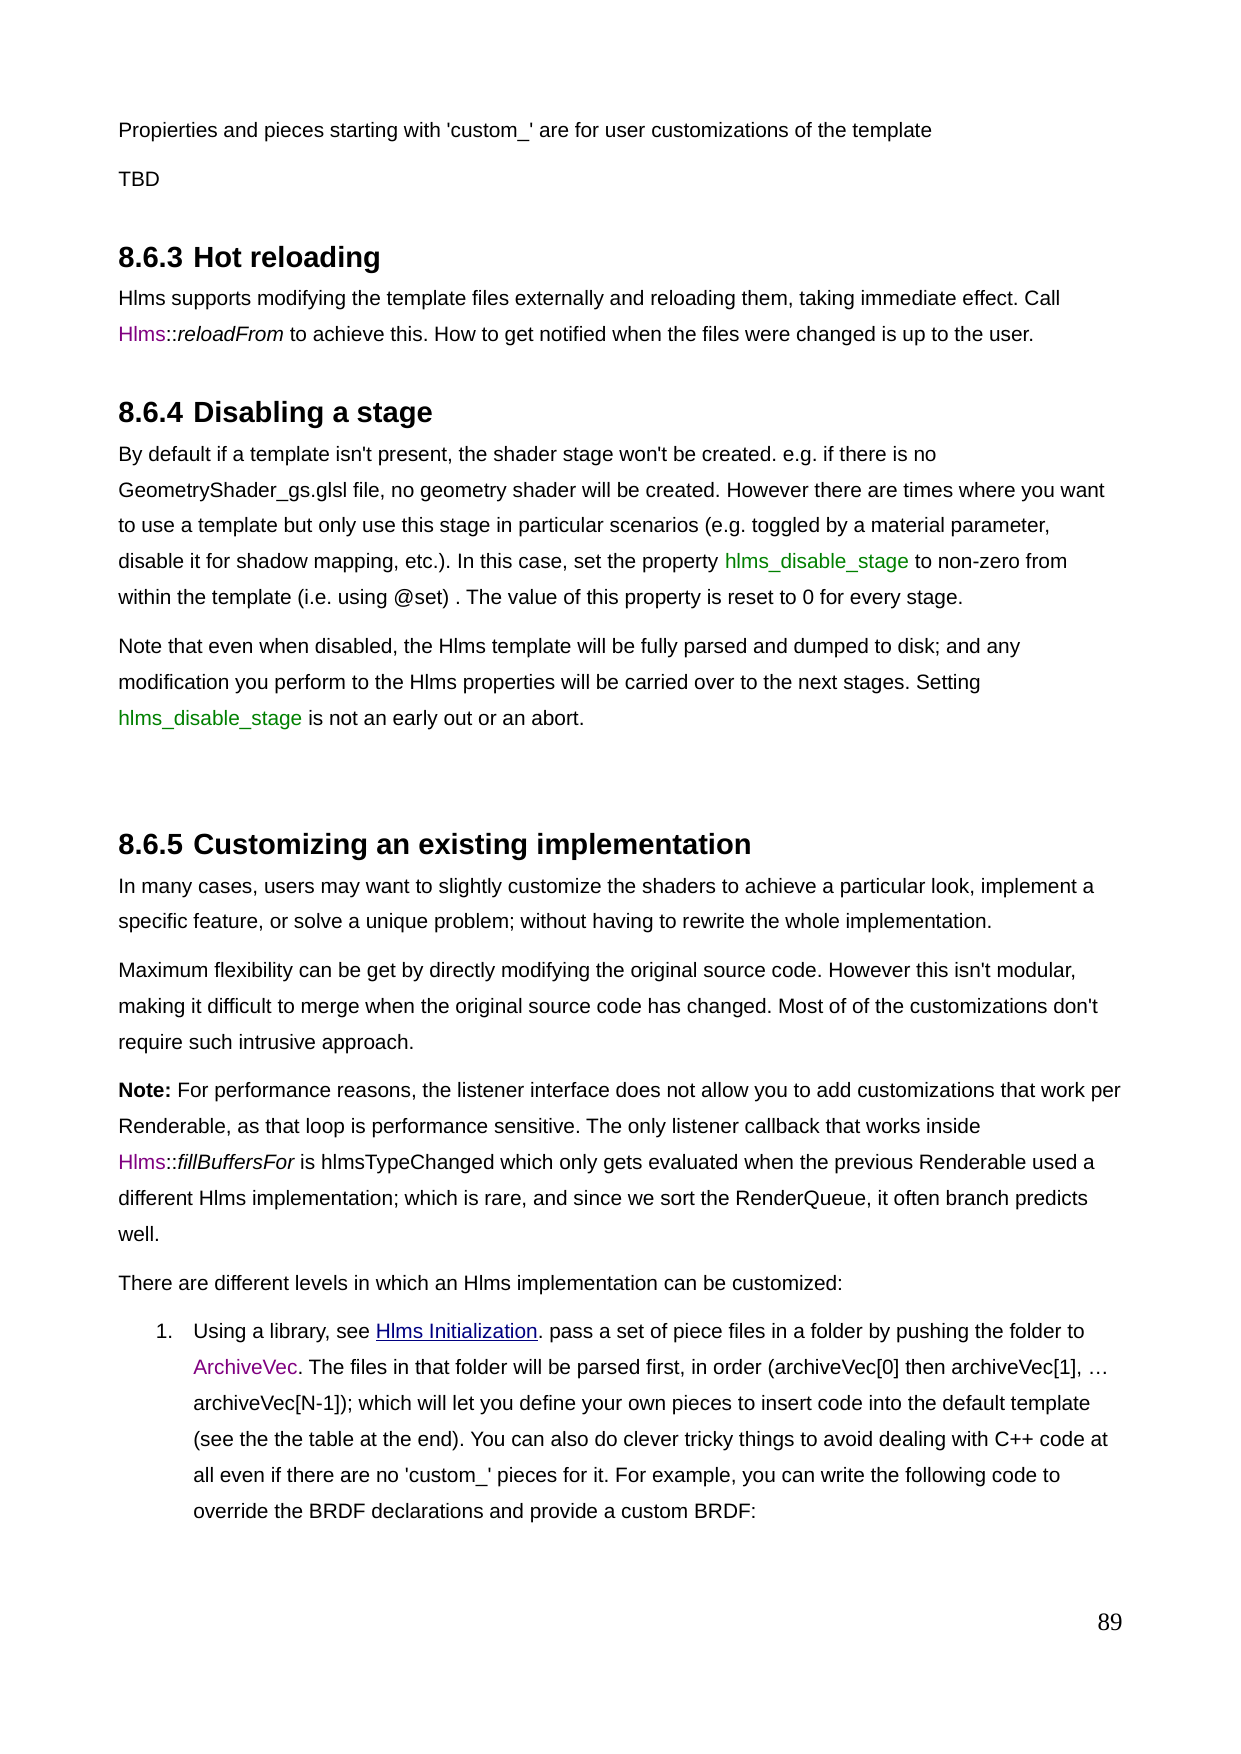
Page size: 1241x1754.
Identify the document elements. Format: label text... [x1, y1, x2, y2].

subtitle Customizing an existing implementation [118, 827, 1122, 861]
text Note: For performance reasons, the listener interface does not allow you to add customizations that work per Renderable, as that loop is performance sensitive. The only listener callback that works inside Hlms::fillBuffersFor is hlmsTypeChanged which only gets evaluated when the previous Renderable used a different Hlms implementation; which is rare, and since we sort the RenderQueue, it often branch predicts well. [118, 1078, 1122, 1246]
list Using a library, see Hlms Initialization. pass a set of piece files in a folder by pushing the folder to ArchiveVec. The files in that folder will be parsed first, in order (archiveVec[0] then archiveVec[1], … archiveVec[N-1]); which will let you define your own pieces to insert code into the default template (see the the table at the end). You can also do clever tricky things to avoid dealing with C++ code at all even if there are no 'custom_' pieces for it. For example, you can write the following code to override the BRDF declarations and provide a custom BRDF: [156, 1319, 1122, 1522]
subtitle Hot reloading [118, 240, 1122, 273]
text By default if a template isn't present, the shader stage won't be created. e.g. if there is no GeometryShader_gs.glsl file, no geometry shader will be created. However there are times where you want to use a template but only use this stage in particular scenarios (e.g. toggled by a material parameter, disable it for shadow mapping, etc.). In this case, set the property hlms_disable_stage to non-zero from within the template (i.e. using @set) . The value of this property is reset to 0 for every stage. [118, 441, 1122, 609]
text Maximum flexibility can be get by directly modifying the original source code. However this isn't modular, making it difficult to merge when the original source code has changed. Most of of the customizations don't require such intrusive approach. [118, 958, 1122, 1054]
text Hlms supports modifying the template files externally and reloading them, taking immediate effect. Call Hlms::reloadFrom to achieve this. How to get notified when the files were changed is up to the user. [118, 286, 1122, 346]
text In many cases, users may want to slightly customize the shaders to achieve a particular look, implement a specific feature, or solve a unique problem; without having to rewrite the whole implementation. [118, 873, 1122, 933]
text There are different levels in which an Hlms implementation can be customized: [118, 1270, 1122, 1294]
subtitle Disabling a stage [118, 395, 1122, 429]
text Note that even when disabled, the Hlms template will be fully parsed and dumped to disk; and any modification you perform to the Hlms properties will be carried over to the next stages. Setting hlms_disable_stage is not an early out or an abort. [118, 634, 1122, 729]
text Propierties and pieces starting with 'custom_' are for user customizations of the template [118, 118, 1122, 142]
text TBD [118, 167, 1122, 191]
